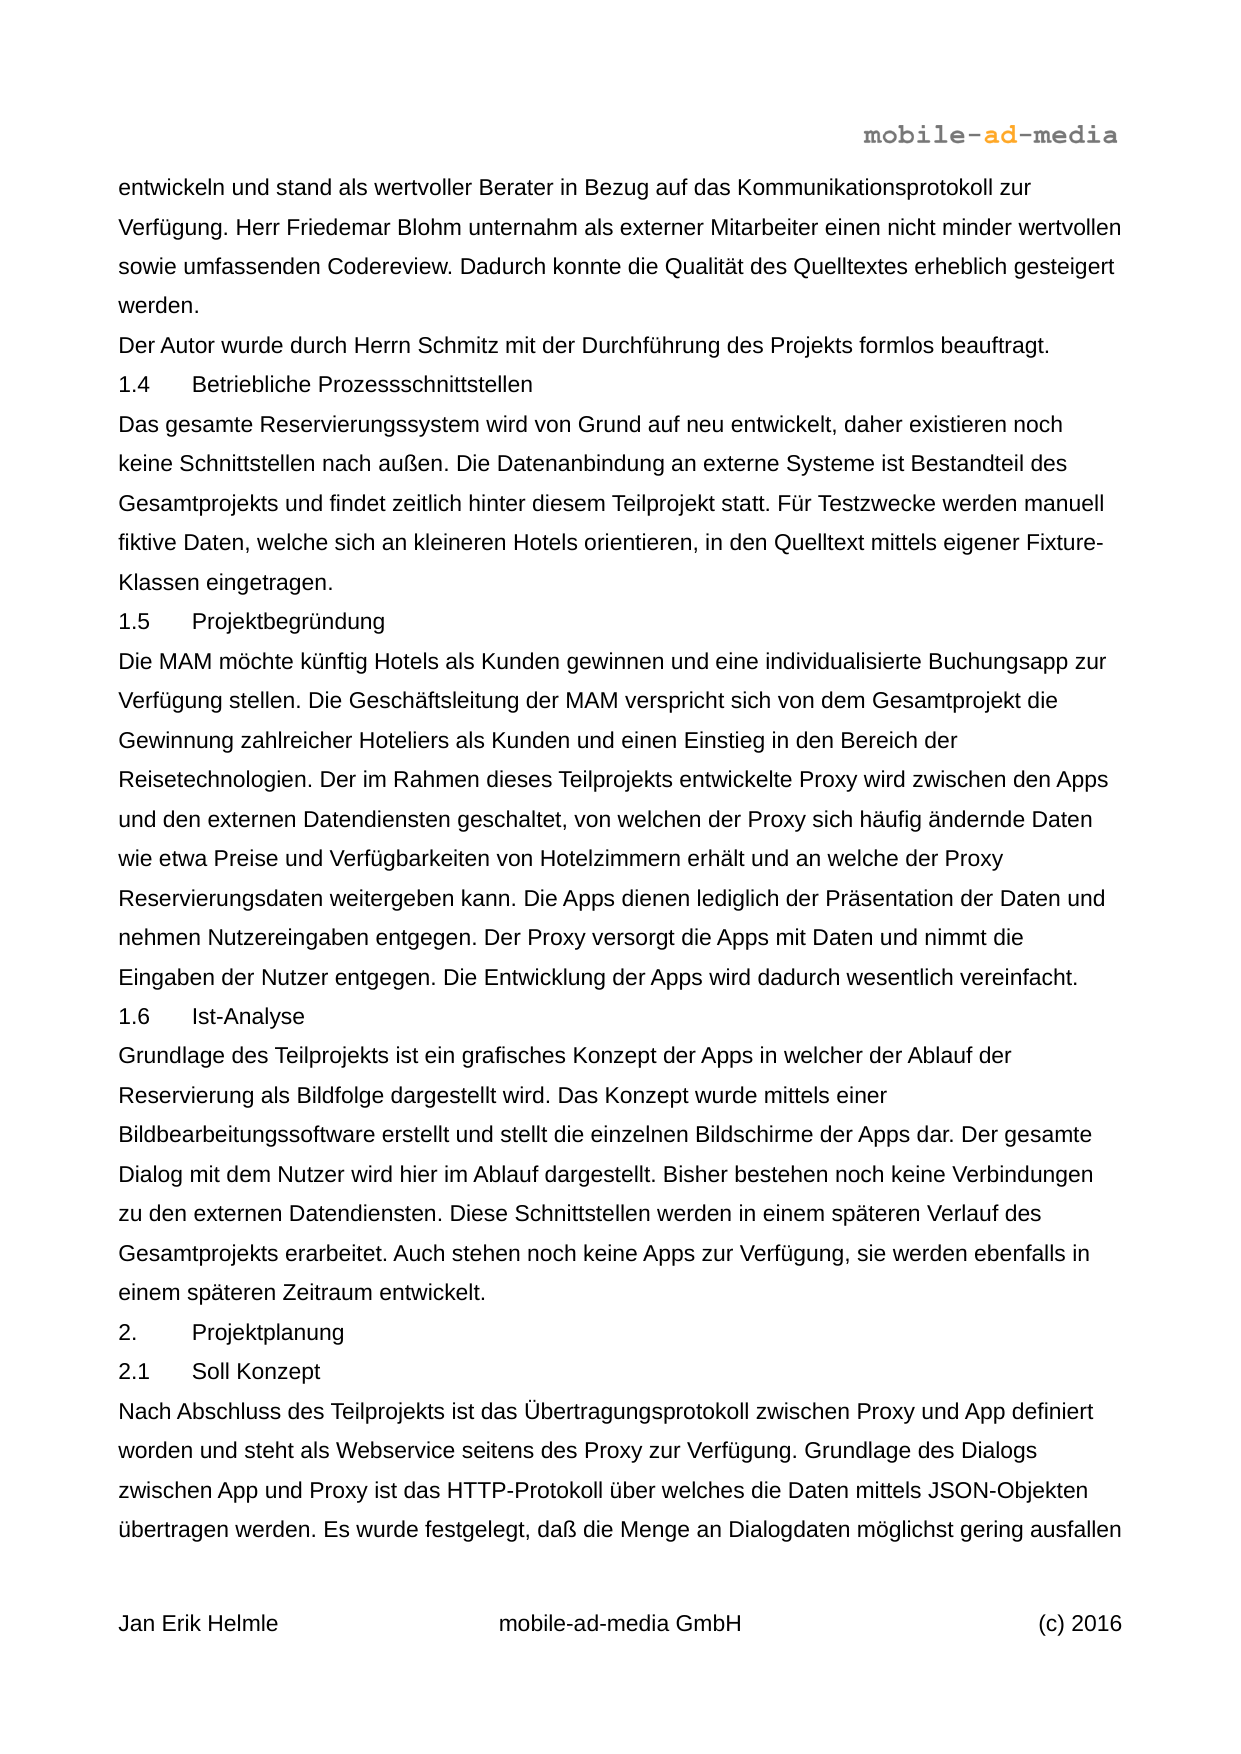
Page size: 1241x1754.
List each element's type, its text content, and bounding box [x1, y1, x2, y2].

text 2.1 Soll Konzept [118, 1358, 1122, 1385]
text 2. Projektplanung [118, 1319, 1122, 1345]
text entwickeln und stand als wertvoller Berater in Bezug auf das Kommunikationsprotokoll zur Verfügung. Herr Friedemar Blohm unternahm als externer Mitarbeiter einen nicht minder wertvollen sowie umfassenden Codereview. Dadurch konnte die Qualität des Quelltextes erheblich gesteigert werden. [118, 174, 1122, 319]
text Die MAM möchte künftig Hotels als Kunden gewinnen und eine individualisierte Buchungsapp zur Verfügung stellen. Die Geschäftsleitung der MAM verspricht sich von dem Gesamtprojekt die Gewinnung zahlreicher Hoteliers als Kunden und einen Einstieg in den Bereich der Reisetechnologien. Der im Rahmen dieses Teilprojekts entwickelte Proxy wird zwischen den Apps und den externen Datendiensten geschaltet, von welchen der Proxy sich häufig ändernde Daten wie etwa Preise und Verfügbarkeiten von Hotelzimmern erhält und an welche der Proxy Reservierungsdaten weitergeben kann. Die Apps dienen lediglich der Präsentation der Daten und nehmen Nutzereingaben entgegen. Der Proxy versorgt die Apps mit Daten und nimmt die Eingaben der Nutzer entgegen. Die Entwicklung der Apps wird dadurch wesentlich vereinfacht. [118, 648, 1122, 990]
text 1.5 Projektbegründung [118, 608, 1122, 634]
text 1.6 Ist-Analyse [118, 1003, 1122, 1029]
text 1.4 Betriebliche Prozessschnittstellen [118, 371, 1122, 398]
picture [863, 118, 1118, 150]
text Der Autor wurde durch Herrn Schmitz mit der Durchführung des Projekts formlos beauftragt. [118, 332, 1122, 358]
text Nach Abschluss des Teilprojekts ist das Übertragungsprotokoll zwischen Proxy und App definiert worden und steht als Webservice seitens des Proxy zur Verfügung. Grundlage des Dialogs zwischen App und Proxy ist das HTTP-Protokoll über welches die Daten mittels JSON-Objekten übertragen werden. Es wurde festgelegt, daß die Menge an Dialogdaten möglichst gering ausfallen [118, 1398, 1122, 1543]
text Das gesamte Reservierungssystem wird von Grund auf neu entwickelt, daher existieren noch keine Schnittstellen nach außen. Die Datenanbindung an externe Systeme ist Bestandteil des Gesamtprojekts und findet zeitlich hinter diesem Teilprojekt statt. Für Testzwecke werden manuell fiktive Daten, welche sich an kleineren Hotels orientieren, in den Quelltext mittels eigener Fixture-Klassen eingetragen. [118, 411, 1122, 595]
text Grundlage des Teilprojekts ist ein grafisches Konzept der Apps in welcher der Ablauf der Reservierung als Bildfolge dargestellt wird. Das Konzept wurde mittels einer Bildbearbeitungssoftware erstellt und stellt die einzelnen Bildschirme der Apps dar. Der gesamte Dialog mit dem Nutzer wird hier im Ablauf dargestellt. Bisher bestehen noch keine Verbindungen zu den externen Datendiensten. Diese Schnittstellen werden in einem späteren Verlauf des Gesamtprojekts erarbeitet. Auch stehen noch keine Apps zur Verfügung, sie werden ebenfalls in einem späteren Zeitraum entwickelt. [118, 1042, 1122, 1306]
